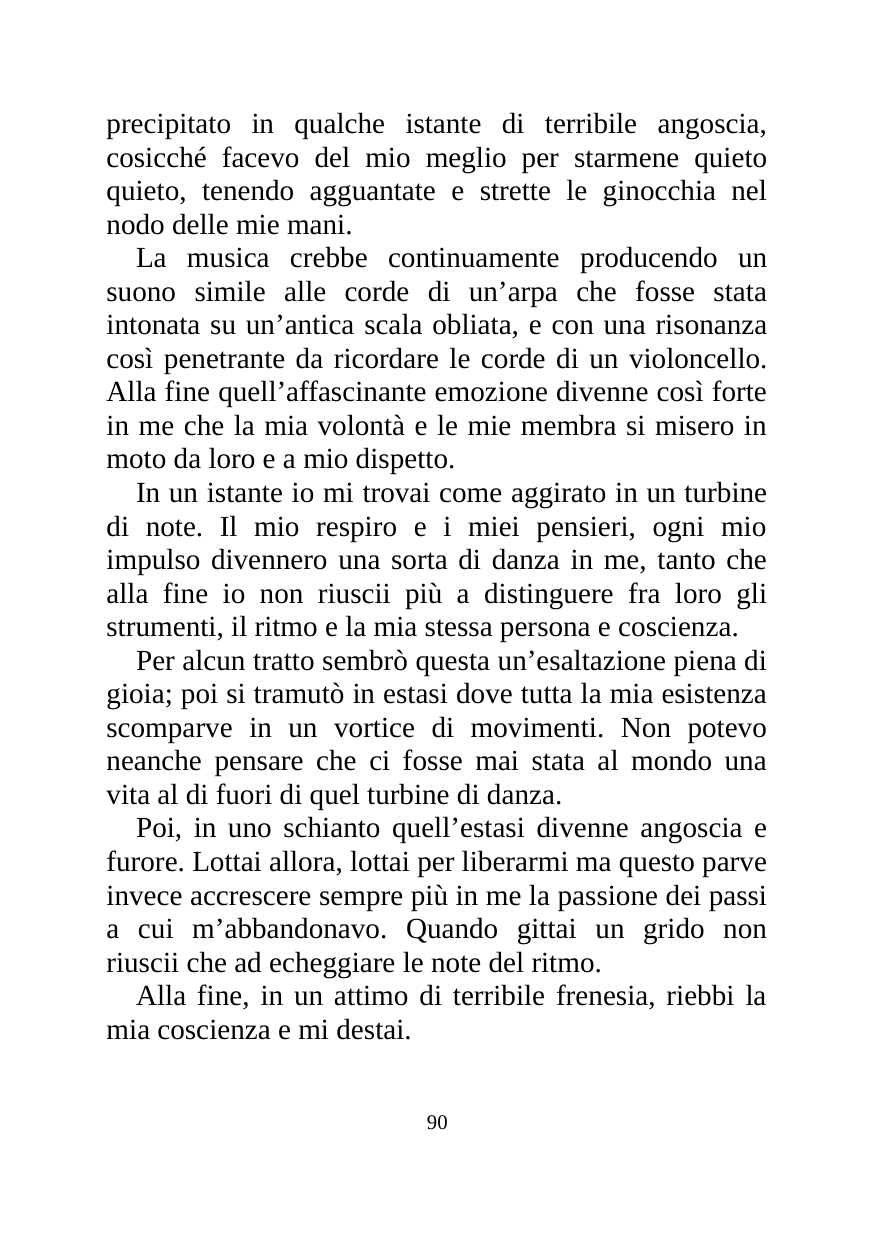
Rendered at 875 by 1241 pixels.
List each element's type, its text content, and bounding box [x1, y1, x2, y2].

text precipitato in qualche istante di terribile angoscia, cosicché facevo del mio meglio per starmene quieto quieto, tenendo agguantate e strette le ginocchia nel nodo delle mie mani. [106, 106, 768, 240]
text Poi, in uno schianto quell’estasi divenne angoscia e furore. Lottai allora, lottai per liberarmi ma questo parve invece accrescere sempre più in me la passione dei passi a cui m’abbandonavo. Quando gittai un grido non riuscii che ad echeggiare le note del ritmo. [106, 811, 768, 978]
text La musica crebbe continuamente producendo un suono simile alle corde di un’arpa che fosse stata intonata su un’antica scala obliata, e con una risonanza così penetrante da ricordare le corde di un violoncello. Alla fine quell’affascinante emozione divenne così forte in me che la mia volontà e le mie membra si misero in moto da loro e a mio dispetto. [106, 240, 768, 475]
text In un istante io mi trovai come aggirato in un turbine di note. Il mio respiro e i miei pensieri, ogni mio impulso divennero una sorta di danza in me, tanto che alla fine io non riuscii più a distinguere fra loro gli strumenti, il ritmo e la mia stessa persona e coscienza. [106, 475, 768, 643]
text Alla fine, in un attimo di terribile frenesia, riebbi la mia coscienza e mi destai. [106, 978, 768, 1045]
text Per alcun tratto sembrò questa un’esaltazione piena di gioia; poi si tramutò in estasi dove tutta la mia esistenza scomparve in un vortice di movimenti. Non potevo neanche pensare che ci fosse mai stata al mondo una vita al di fuori di quel turbine di danza. [106, 643, 768, 811]
